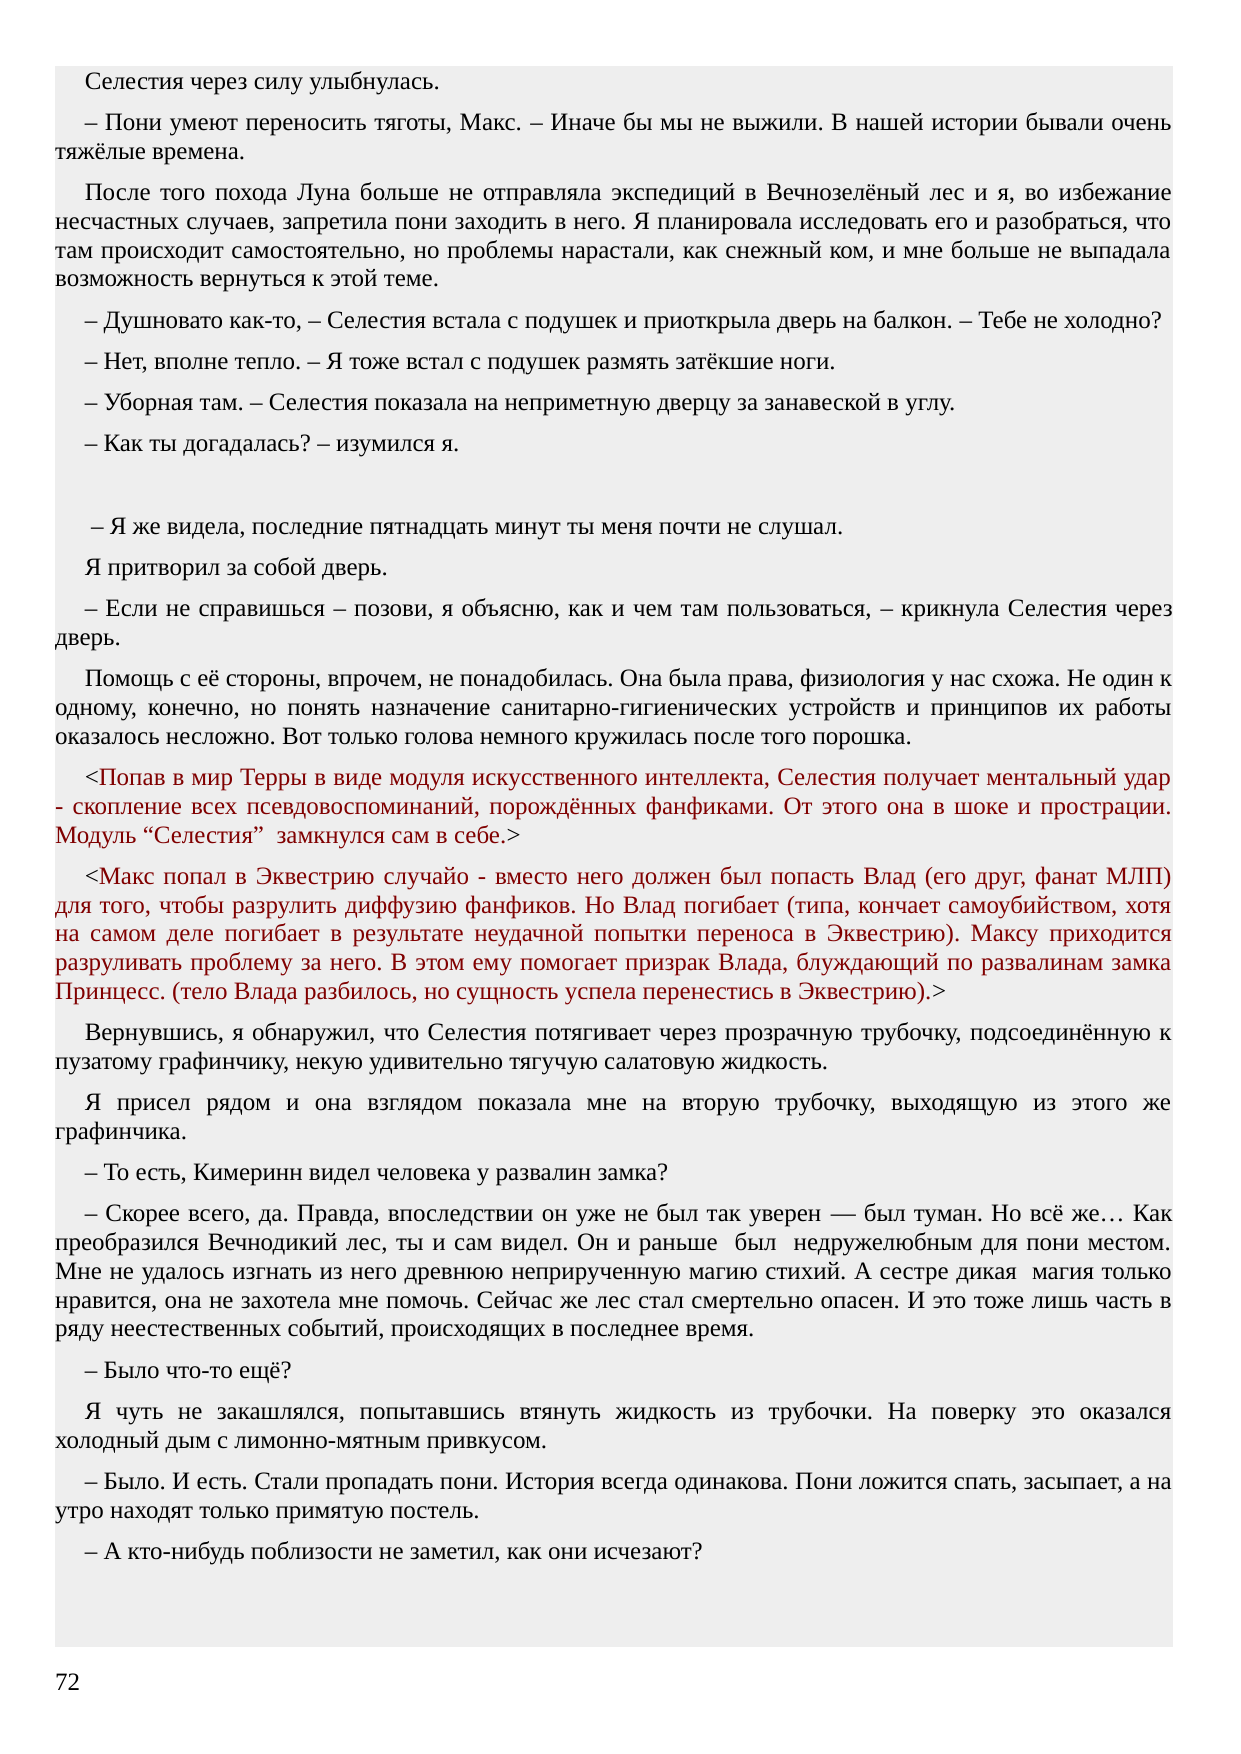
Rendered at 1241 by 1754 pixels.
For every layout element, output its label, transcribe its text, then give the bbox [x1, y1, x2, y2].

text Вернувшись, я обнаружил, что Селестия потягивает через прозрачную трубочку, подсоединённую к пузатому графинчику, некую удивительно тягучую салатовую жидкость. [55, 1017, 1173, 1075]
text – Было что-то ещё? [55, 1355, 1173, 1383]
text Помощь с её стороны, впрочем, не понадобилась. Она была права, физиология у нас схожа. Не один к одному, конечно, но понять назначение санитарно-гигиенических устройств и принципов их работы оказалось несложно. Вот только голова немного кружилась после того порошка. [55, 663, 1173, 750]
text – Пони умеют переносить тяготы, Макс. – Иначе бы мы не выжили. В нашей истории бывали очень тяжёлые времена. [55, 107, 1173, 165]
text После того похода Луна больше не отправляла экспедиций в Вечнозелёный лес и я, во избежание несчастных случаев, запретила пони заходить в него. Я планировала исследовать его и разобраться, что там происходит самостоятельно, но проблемы нарастали, как снежный ком, и мне больше не выпадала возможность вернуться к этой теме. [55, 177, 1173, 292]
text <Попав в мир Терры в виде модуля искусственного интеллекта, Селестия получает ментальный удар - скопление всех псевдовоспоминаний, порождённых фанфиками. От этого она в шоке и прострации. Модуль “Селестия” замкнулся сам в себе.> [55, 762, 1173, 848]
text – Скорее всего, да. Правда, впоследствии он уже не был так уверен — был туман. Но всё же… Как преобразился Вечнодикий лес, ты и сам видел. Он и раньше был недружелюбным для пони местом. Мне не удалось изгнать из него древнюю неприрученную магию стихий. А сестре дикая магия только нравится, она не захотела мне помочь. Сейчас же лес стал смертельно опасен. И это тоже лишь часть в ряду неестественных событий, происходящих в последнее время. [55, 1198, 1173, 1342]
text – Как ты догадалась? – изумился я. [55, 428, 1173, 457]
text – Было. И есть. Стали пропадать пони. История всегда одинакова. Пони ложится спать, засыпает, а на утро находят только примятую постель. [55, 1466, 1173, 1523]
text – Если не справишься – позови, я объясню, как и чем там пользоваться, – крикнула Селестия через дверь. [55, 593, 1173, 651]
text – То есть, Кимеринн видел человека у развалин замка? [55, 1157, 1173, 1186]
text – А кто-нибудь поблизости не заметил, как они исчезают? [55, 1536, 1173, 1565]
text Селестия через силу улыбнулась. [55, 66, 1173, 95]
text <Макс попал в Эквестрию случайо - вместо него должен был попасть Влад (его друг, фанат МЛП) для того, чтобы разрулить диффузию фанфиков. Но Влад погибает (типа, кончает самоубийством, хотя на самом деле погибает в результате неудачной попытки переноса в Эквестрию). Максу приходится разруливать проблему за него. В этом ему помогает призрак Влада, блуждающий по развалинам замка Принцесс. (тело Влада разбилось, но сущность успела перенестись в Эквестрию).> [55, 861, 1173, 1005]
text – Уборная там. – Селестия показала на неприметную дверцу за занавеской в углу. [55, 387, 1173, 416]
text – Я же видела, последние пятнадцать минут ты меня почти не слушал. [55, 511, 1173, 540]
text – Нет, вполне тепло. – Я тоже встал с подушек размять затёкшие ноги. [55, 346, 1173, 375]
text Я присел рядом и она взглядом показала мне на вторую трубочку, выходящую из этого же графинчика. [55, 1087, 1173, 1145]
text Я притворил за собой дверь. [55, 552, 1173, 581]
text Я чуть не закашлялся, попытавшись втянуть жидкость из трубочки. На поверку это оказался холодный дым с лимонно-мятным привкусом. [55, 1396, 1173, 1453]
text – Душновато как-то, – Селестия встала с подушек и приоткрыла дверь на балкон. – Тебе не холодно? [55, 305, 1173, 333]
